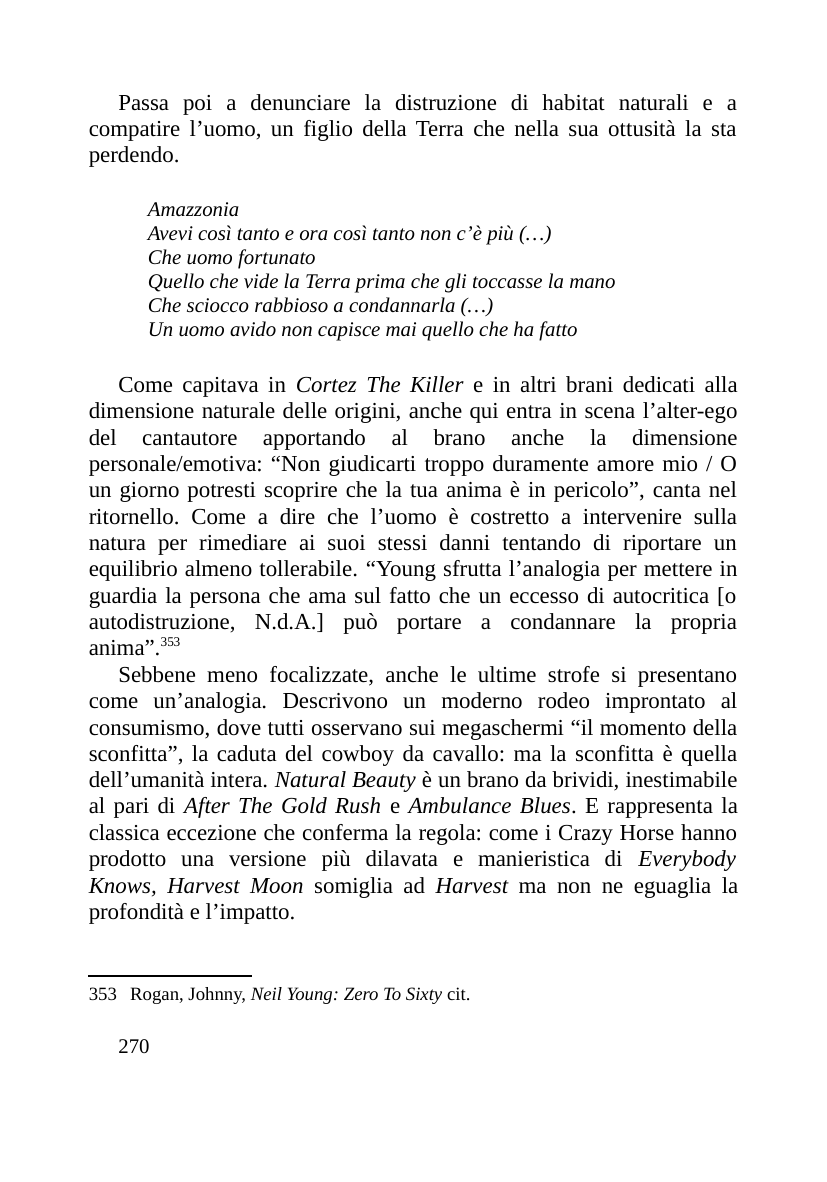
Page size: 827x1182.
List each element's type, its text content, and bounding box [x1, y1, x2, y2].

text Come capitava in Cortez The Killer e in altri brani dedicati alla dimensione naturale delle origini, anche qui entra in scena l’alter-ego del cantautore apportando al brano anche la dimensione personale/emotiva: “Non giudicarti troppo duramente amore mio / O un giorno potresti scoprire che la tua anima è in pericolo”, canta nel ritornello. Come a dire che l’uomo è costretto a intervenire sulla natura per rimediare ai suoi stessi danni tentando di riportare un equilibrio almeno tollerabile. “Young sfrutta l’analogia per mettere in guardia la persona che ama sul fatto che un eccesso di autocritica [o autodistruzione, N.d.A.] può portare a condannare la propria anima”. [88, 371, 738, 661]
text Passa poi a denunciare la distruzione di habitat naturali e a compatire l’uomo, un figlio della Terra che nella sua ottusità la sta perdendo. [88, 88, 738, 168]
text Quello che vide la Terra prima che gli toccasse la mano [88, 269, 738, 293]
text Rogan, Johnny, Neil Young: Zero To Sixty cit. [88, 982, 738, 1004]
text Che uomo fortunato [88, 245, 738, 269]
text Avevi così tanto e ora così tanto non c’è più (…) [88, 221, 738, 245]
text Sebbene meno focalizzate, anche le ultime strofe si presentano come un’analogia. Descrivono un moderno rodeo improntato al consumismo, dove tutti osservano sui megaschermi “il momento della sconfitta”, la caduta del cowboy da cavallo: ma la sconfitta è quella dell’umanità intera. Natural Beauty è un brano da brividi, inestimabile al pari di After The Gold Rush e Ambulance Blues. E rappresenta la classica eccezione che conferma la regola: come i Crazy Horse hanno prodotto una versione più dilavata e manieristica di Everybody Knows, Harvest Moon somiglia ad Harvest ma non ne eguaglia la profondità e l’impatto. [88, 661, 738, 924]
text Che sciocco rabbioso a condannarla (…) [88, 293, 738, 317]
text Amazzonia [88, 197, 738, 221]
text Un uomo avido non capisce mai quello che ha fatto [88, 317, 738, 341]
